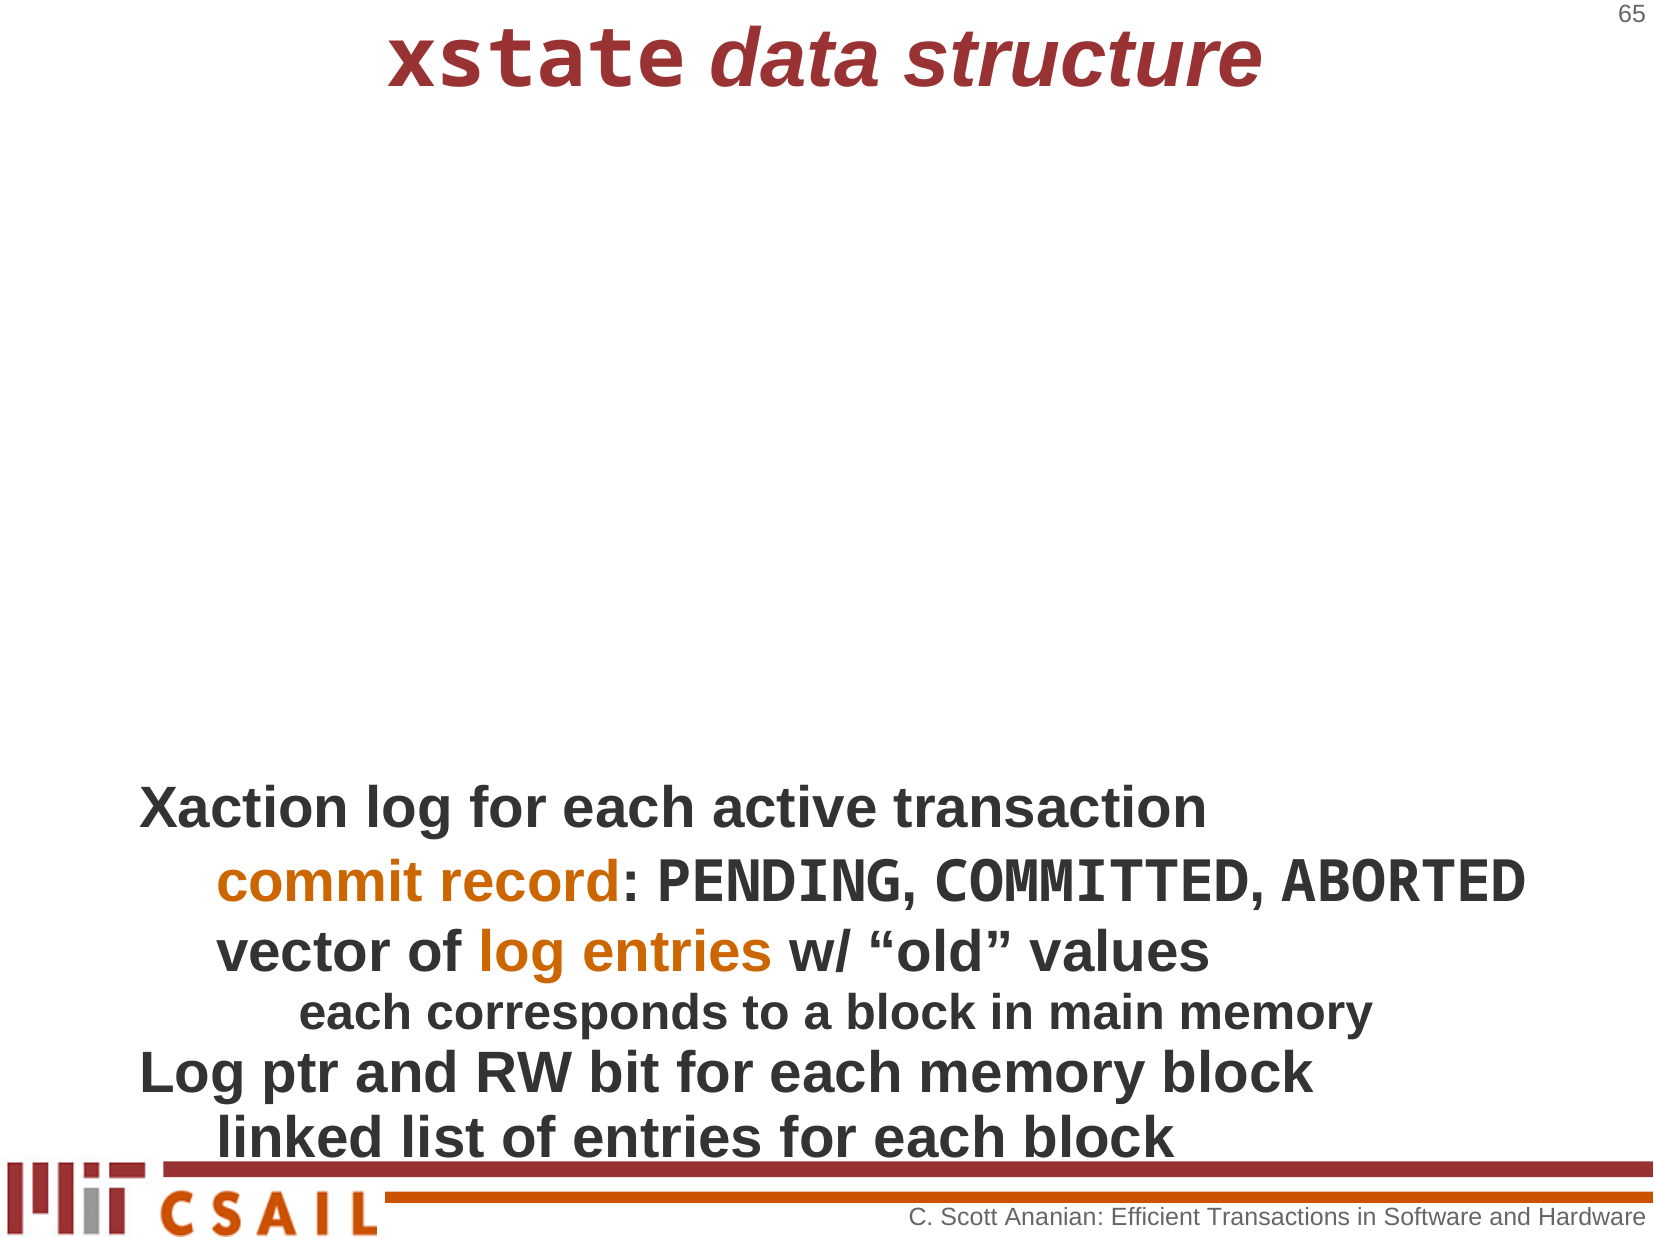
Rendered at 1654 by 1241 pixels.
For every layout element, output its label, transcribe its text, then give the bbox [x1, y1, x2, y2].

picture [0, 1155, 377, 1237]
picture [283, 108, 1503, 904]
title xstate data structure [51, 0, 1600, 109]
list Xaction log for each active transaction commit record: PENDING, COMMITTED, ABORTED vector of log entries w/ “old” values each corresponds to a block in main memory Log ptr and RW bit for each memory block linked list of entries for each block [121, 774, 1590, 1189]
